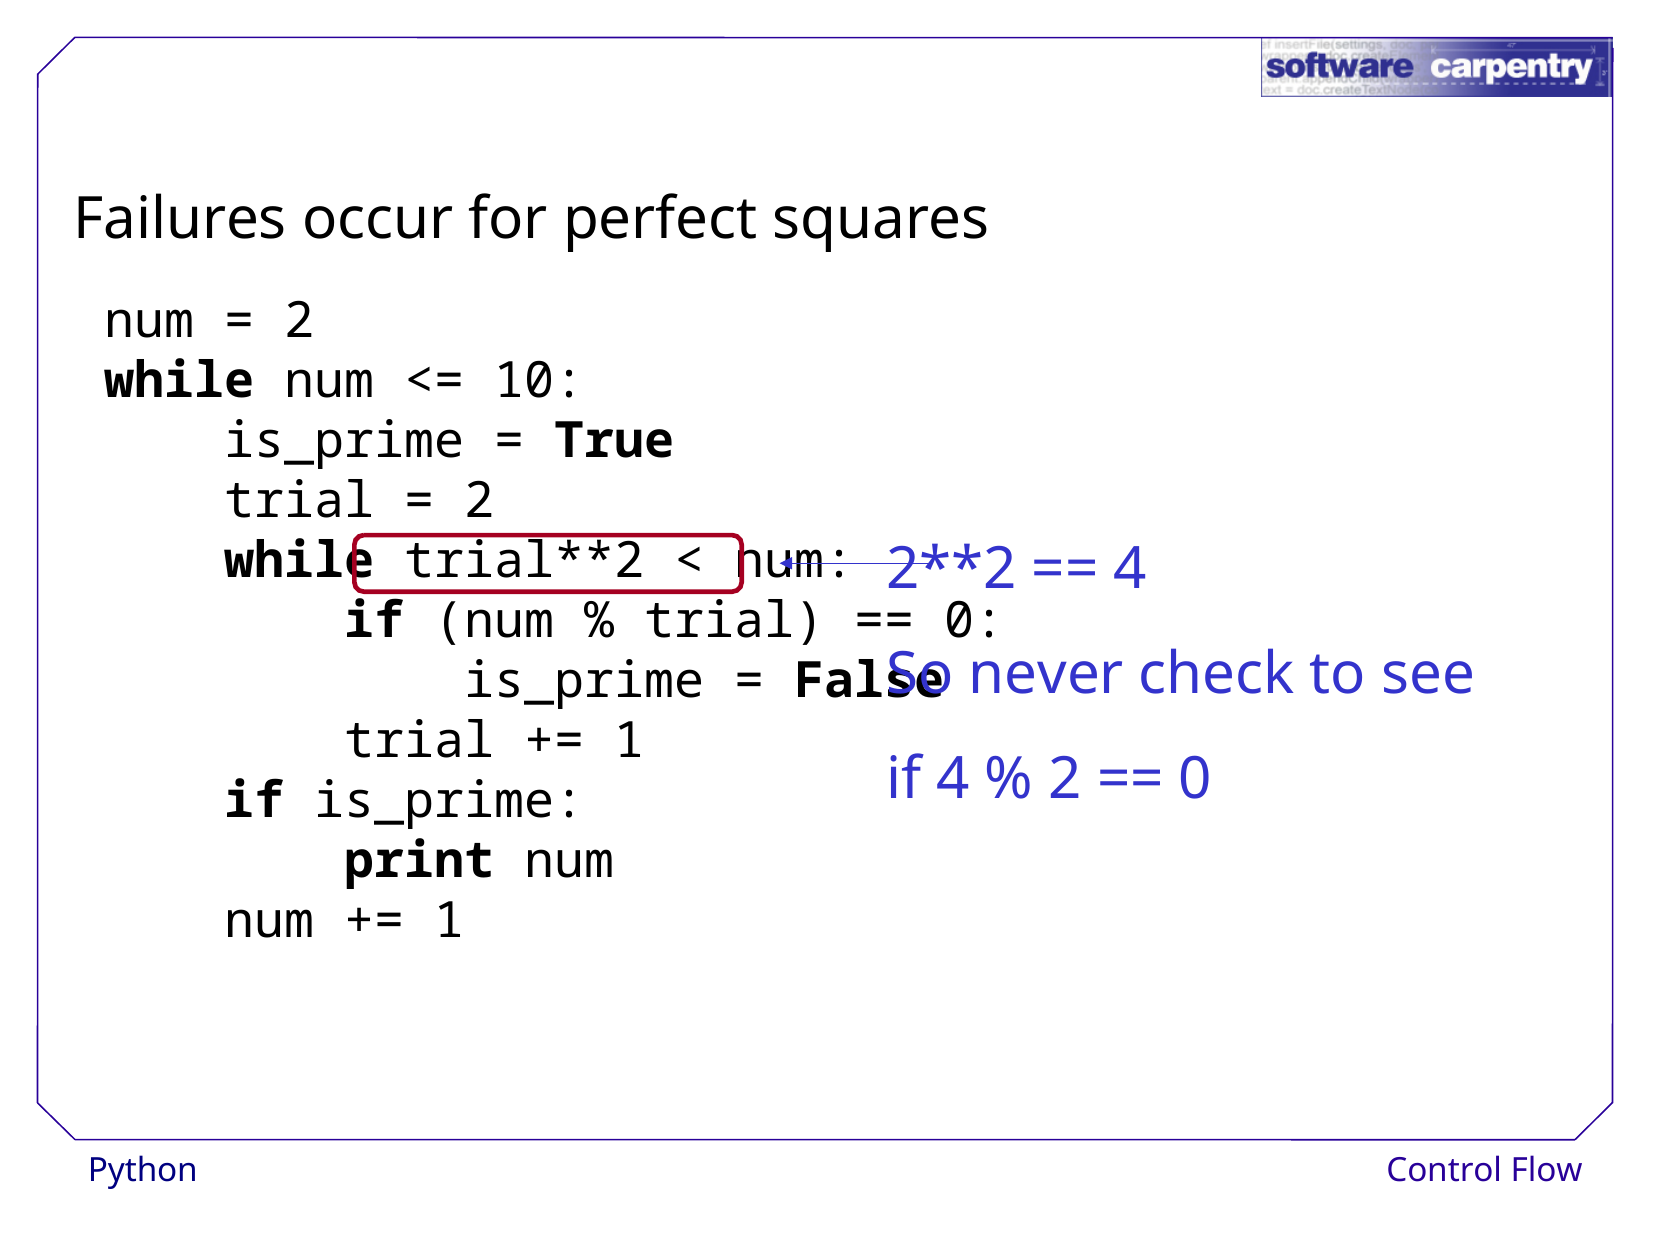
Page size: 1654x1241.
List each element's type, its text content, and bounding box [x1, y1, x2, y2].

text_box Failures occur for perfect squares [58, 138, 1155, 259]
picture [1261, 39, 1613, 97]
text_box 2**2 == 4 So never check to see if 4 % 2 == 0 [871, 487, 1640, 819]
text_box num = 2 while num <= 10: is_prime = True trial = 2 while trial**2 < num: if (num % trial) == 0: is_prime = False trial += 1 if is_prime: print num num += 1 [89, 279, 912, 980]
